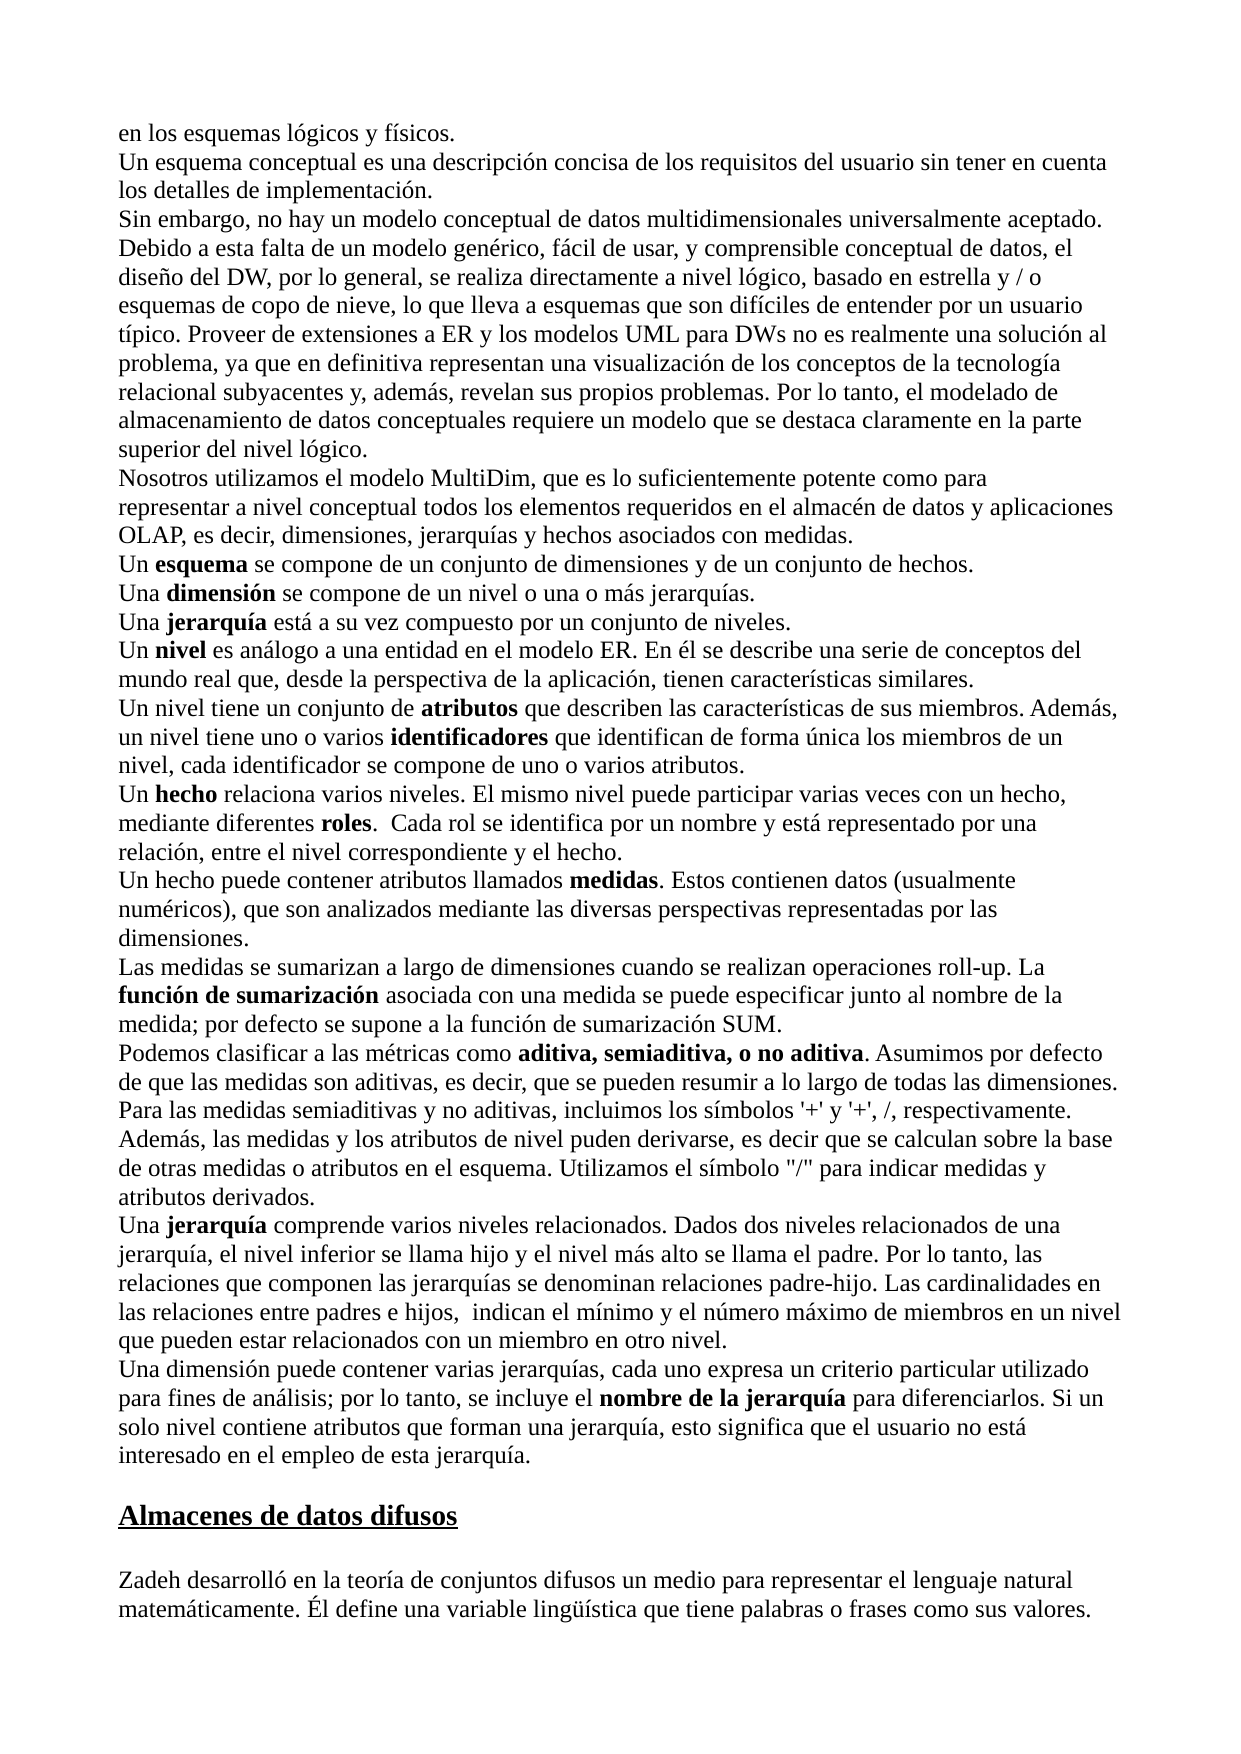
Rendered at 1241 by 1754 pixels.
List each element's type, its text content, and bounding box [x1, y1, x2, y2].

text Podemos clasificar a las métricas como aditiva, semiaditiva, o no aditiva. Asumimos por defecto de que las medidas son aditivas, es decir, que se pueden resumir a lo largo de todas las dimensiones. Para las medidas semiaditivas y no aditivas, incluimos los símbolos '+' y '+', /, respectivamente. Además, las medidas y los atributos de nivel puden derivarse, es decir que se calculan sobre la base de otras medidas o atributos en el esquema. Utilizamos el símbolo "/" para indicar medidas y atributos derivados. [118, 1038, 1122, 1211]
text Zadeh desarrolló en la teoría de conjuntos difusos un medio para representar el lenguaje natural matemáticamente. Él define una variable lingüística que tiene palabras o frases como sus valores. [118, 1565, 1122, 1623]
text Un nivel es análogo a una entidad en el modelo ER. En él se describe una serie de conceptos del mundo real que, desde la perspectiva de la aplicación, tienen características similares. [118, 636, 1122, 693]
text Sin embargo, no hay un modelo conceptual de datos multidimensionales universalmente aceptado. Debido a esta falta de un modelo genérico, fácil de usar, y comprensible conceptual de datos, el diseño del DW, por lo general, se realiza directamente a nivel lógico, basado en estrella y / o esquemas de copo de nieve, lo que lleva a esquemas que son difíciles de entender por un usuario típico. Proveer de extensiones a ER y los modelos UML para DWs no es realmente una solución al problema, ya que en definitiva representan una visualización de los conceptos de la tecnología relacional subyacentes y, además, revelan sus propios problemas. Por lo tanto, el modelado de almacenamiento de datos conceptuales requiere un modelo que se destaca claramente en la parte superior del nivel lógico. [118, 204, 1122, 463]
text Un nivel tiene un conjunto de atributos que describen las características de sus miembros. Además, un nivel tiene uno o varios identificadores que identifican de forma única los miembros de un nivel, cada identificador se compone de uno o varios atributos. [118, 693, 1122, 779]
text Un esquema conceptual es una descripción concisa de los requisitos del usuario sin tener en cuenta los detalles de implementación. [118, 147, 1122, 204]
text en los esquemas lógicos y físicos. [118, 118, 1122, 147]
text Nosotros utilizamos el modelo MultiDim, que es lo suficientemente potente como para [118, 463, 1122, 492]
text Un hecho puede contener atributos llamados medidas. Estos contienen datos (usualmente numéricos), que son analizados mediante las diversas perspectivas representadas por las dimensiones. [118, 866, 1122, 952]
text representar a nivel conceptual todos los elementos requeridos en el almacén de datos y aplicaciones OLAP, es decir, dimensiones, jerarquías y hechos asociados con medidas. [118, 492, 1122, 549]
text Una jerarquía comprende varios niveles relacionados. Dados dos niveles relacionados de una jerarquía, el nivel inferior se llama hijo y el nivel más alto se llama el padre. Por lo tanto, las relaciones que componen las jerarquías se denominan relaciones padre-hijo. Las cardinalidades en las relaciones entre padres e hijos, indican el mínimo y el número máximo de miembros en un nivel que pueden estar relacionados con un miembro en otro nivel. [118, 1211, 1122, 1354]
text Un esquema se compone de un conjunto de dimensiones y de un conjunto de hechos. [118, 549, 1122, 578]
text Una dimensión puede contener varias jerarquías, cada uno expresa un criterio particular utilizado para fines de análisis; por lo tanto, se incluye el nombre de la jerarquía para diferenciarlos. Si un solo nivel contiene atributos que forman una jerarquía, esto significa que el usuario no está interesado en el empleo de esta jerarquía. [118, 1354, 1122, 1469]
text Almacenes de datos difusos [118, 1498, 1122, 1532]
text Una jerarquía está a su vez compuesto por un conjunto de niveles. [118, 607, 1122, 636]
text Un hecho relaciona varios niveles. El mismo nivel puede participar varias veces con un hecho, mediante diferentes roles. Cada rol se identifica por un nombre y está representado por una relación, entre el nivel correspondiente y el hecho. [118, 779, 1122, 866]
text Las medidas se sumarizan a largo de dimensiones cuando se realizan operaciones roll-up. La función de sumarización asociada con una medida se puede especificar junto al nombre de la medida; por defecto se supone a la función de sumarización SUM. [118, 952, 1122, 1038]
text Una dimensión se compone de un nivel o una o más jerarquías. [118, 578, 1122, 607]
